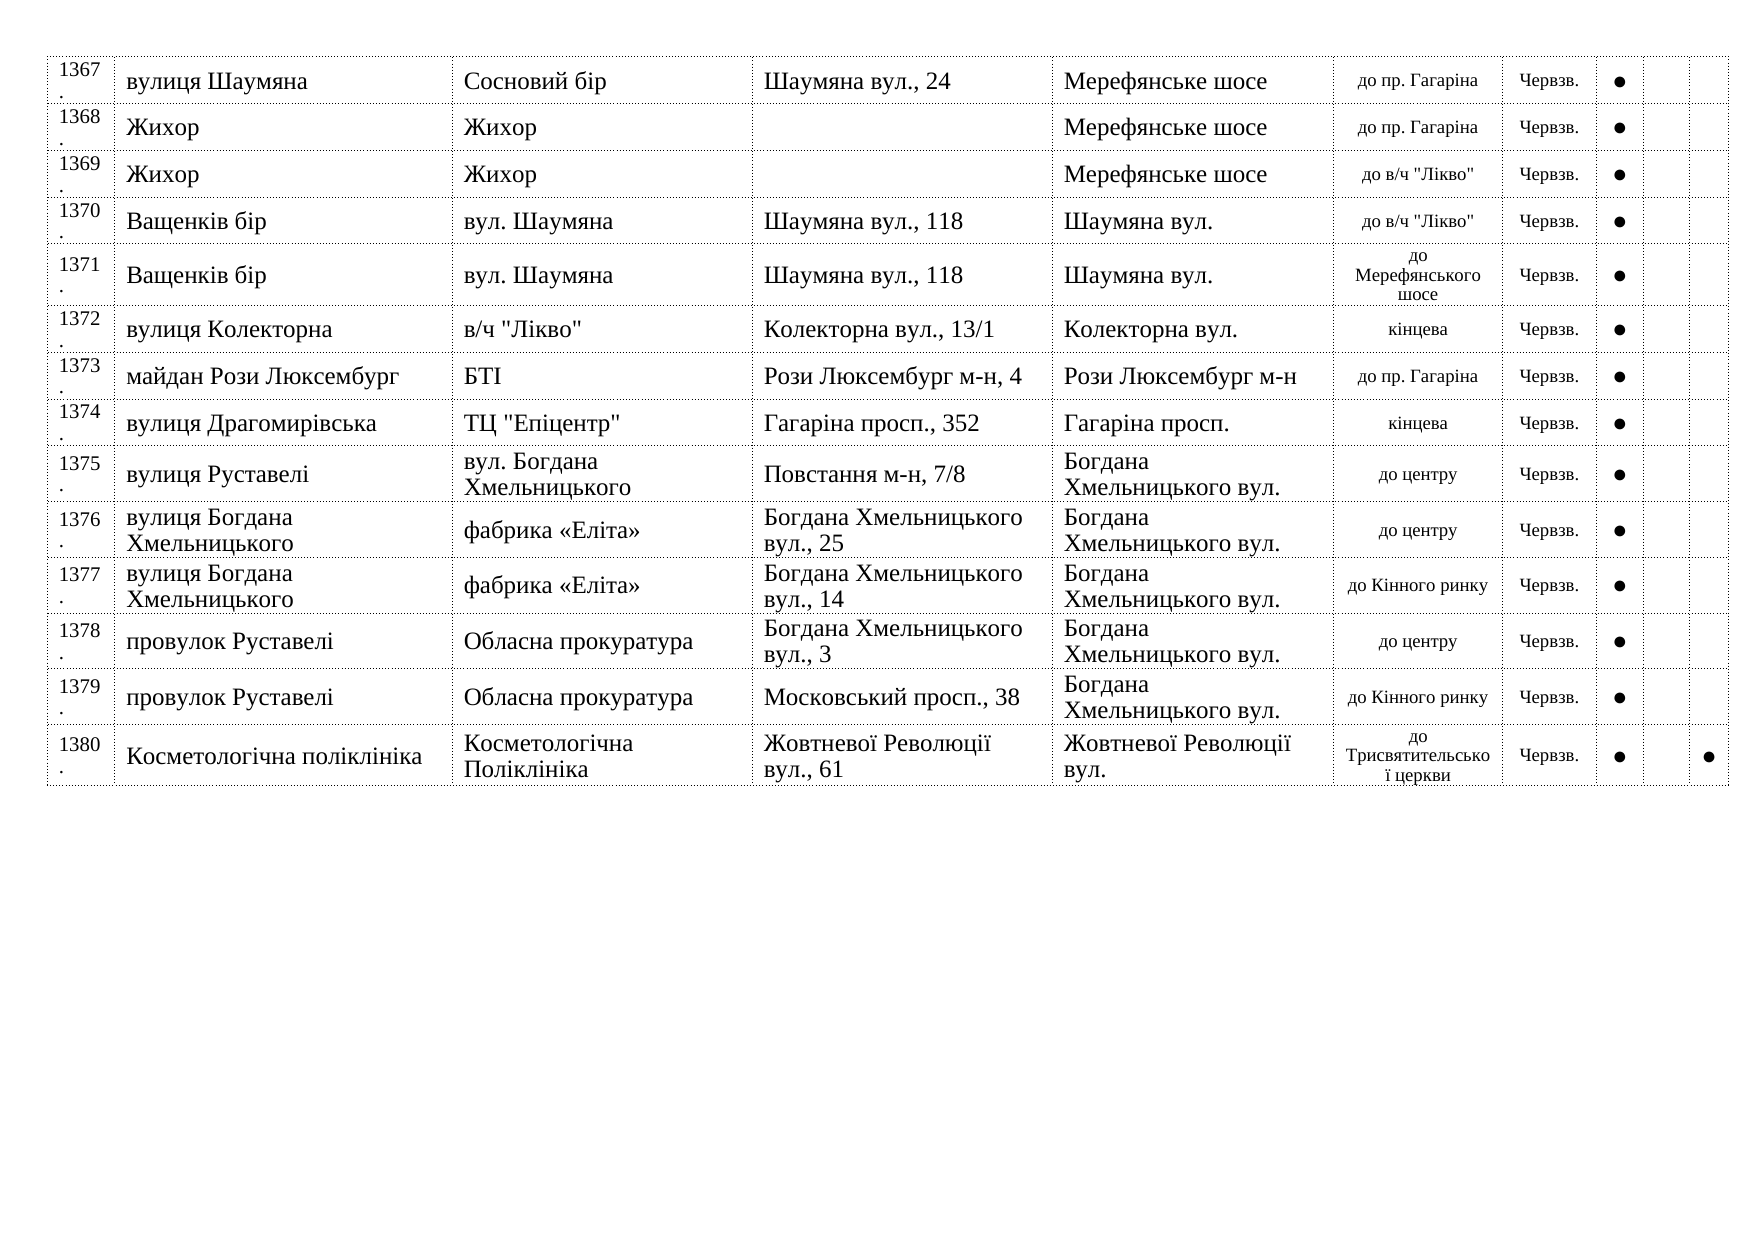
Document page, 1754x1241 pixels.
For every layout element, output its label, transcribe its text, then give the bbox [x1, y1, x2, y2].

table_cell [47, 243, 115, 305]
table_cell Шаумяна вул. [1052, 197, 1333, 243]
table_cell ● [1596, 103, 1643, 150]
table_cell Червзв. [1502, 668, 1596, 724]
table_cell ● [1596, 399, 1643, 445]
table_cell до Трисвятительської церкви [1334, 724, 1502, 785]
table_cell [47, 103, 115, 150]
table_cell [1643, 399, 1689, 445]
table_cell ● [1596, 445, 1643, 501]
table_cell Богдана Хмельницького вул. [1052, 557, 1333, 612]
table_cell [47, 352, 115, 398]
table_cell [1643, 501, 1689, 557]
table_cell БТІ [452, 352, 752, 398]
table_cell Червзв. [1502, 724, 1596, 785]
table_cell Жихор [452, 103, 752, 150]
table_cell до в/ч "Лікво" [1334, 197, 1502, 243]
table_cell ● [1596, 305, 1643, 352]
table_cell [1643, 103, 1689, 150]
table_cell кінцева [1334, 305, 1502, 352]
table_cell Червзв. [1502, 305, 1596, 352]
table_cell вул. Шаумяна [452, 197, 752, 243]
table_cell [1690, 56, 1728, 103]
table_cell до Мерефянського шосе [1334, 243, 1502, 305]
table_cell [1643, 56, 1689, 103]
table_cell ● [1596, 501, 1643, 557]
table_cell ● [1596, 557, 1643, 612]
table_cell [1643, 613, 1689, 668]
table_cell до центру [1334, 445, 1502, 501]
table_cell [1643, 197, 1689, 243]
table_cell Шаумяна вул., 24 [752, 56, 1052, 103]
table_cell [47, 501, 115, 557]
table_cell [47, 724, 115, 785]
table_cell [752, 103, 1052, 150]
table_cell майдан Рози Люксембург [115, 352, 452, 398]
table_cell [47, 399, 115, 445]
table_cell до Кінного ринку [1334, 557, 1502, 612]
table_cell Рози Люксембург м-н, 4 [752, 352, 1052, 398]
table_cell Червзв. [1502, 613, 1596, 668]
table_cell Богдана Хмельницького вул. [1052, 445, 1333, 501]
table_cell ● [1690, 724, 1728, 785]
table_cell Червзв. [1502, 399, 1596, 445]
table_cell ● [1596, 352, 1643, 398]
table_cell [1690, 352, 1728, 398]
table_cell до пр. Гагаріна [1334, 56, 1502, 103]
table_cell вул. Богдана Хмельницького [452, 445, 752, 501]
table_cell ● [1596, 668, 1643, 724]
table_cell [1690, 501, 1728, 557]
table_cell Жовтневої Революції вул., 61 [752, 724, 1052, 785]
table_cell [47, 445, 115, 501]
table_cell [1690, 103, 1728, 150]
table_cell Косметологічна Поліклініка [452, 724, 752, 785]
table_cell вулиця Богдана Хмельницького [115, 557, 452, 612]
table_cell до центру [1334, 613, 1502, 668]
table_cell Ващенків бір [115, 197, 452, 243]
table_cell [1643, 243, 1689, 305]
table_cell до центру [1334, 501, 1502, 557]
table_cell [1690, 613, 1728, 668]
table_cell [47, 668, 115, 724]
table_cell Жихор [452, 150, 752, 197]
table_cell вулиця Драгомирівська [115, 399, 452, 445]
table_cell ТЦ "Епіцентр" [452, 399, 752, 445]
table_cell Колекторна вул. [1052, 305, 1333, 352]
table_cell Червзв. [1502, 56, 1596, 103]
table_cell ● [1596, 150, 1643, 197]
table_cell Колекторна вул., 13/1 [752, 305, 1052, 352]
table_cell вулиця Богдана Хмельницького [115, 501, 452, 557]
table_cell [47, 56, 115, 103]
table_cell Богдана Хмельницького вул., 25 [752, 501, 1052, 557]
table_cell до пр. Гагаріна [1334, 352, 1502, 398]
table_cell Повстання м-н, 7/8 [752, 445, 1052, 501]
table_cell [1690, 243, 1728, 305]
table_cell Шаумяна вул., 118 [752, 197, 1052, 243]
table_cell [47, 557, 115, 612]
table_cell Обласна прокуратура [452, 668, 752, 724]
table_cell ● [1596, 243, 1643, 305]
table_cell Богдана Хмельницького вул. [1052, 668, 1333, 724]
table_cell [1643, 668, 1689, 724]
table_cell [1690, 150, 1728, 197]
table_cell [1690, 668, 1728, 724]
table_cell [1690, 305, 1728, 352]
table_cell [1643, 352, 1689, 398]
table_cell Мерефянське шосе [1052, 150, 1333, 197]
table_cell вул. Шаумяна [452, 243, 752, 305]
table_cell Богдана Хмельницького вул. [1052, 501, 1333, 557]
table_cell Рози Люксембург м-н [1052, 352, 1333, 398]
table_cell Червзв. [1502, 352, 1596, 398]
table_cell [47, 197, 115, 243]
table_cell фабрика «Еліта» [452, 501, 752, 557]
table_cell [1643, 150, 1689, 197]
table_cell ● [1596, 197, 1643, 243]
table_cell провулок Руставелі [115, 613, 452, 668]
table_cell в/ч "Лікво" [452, 305, 752, 352]
table_cell ● [1596, 56, 1643, 103]
table_cell [1643, 557, 1689, 612]
table_cell Червзв. [1502, 445, 1596, 501]
table_cell Гагаріна просп., 352 [752, 399, 1052, 445]
table_cell кінцева [1334, 399, 1502, 445]
table_cell Богдана Хмельницького вул. [1052, 613, 1333, 668]
table_cell [47, 150, 115, 197]
table_cell [1643, 724, 1689, 785]
table_cell Косметологічна поліклініка [115, 724, 452, 785]
table_cell [1690, 399, 1728, 445]
table_cell вулиця Колекторна [115, 305, 452, 352]
table_cell Богдана Хмельницького вул., 3 [752, 613, 1052, 668]
table_cell [47, 305, 115, 352]
table_cell [47, 613, 115, 668]
table_cell до в/ч "Лікво" [1334, 150, 1502, 197]
table_cell ● [1596, 724, 1643, 785]
table_cell Червзв. [1502, 501, 1596, 557]
table_cell Червзв. [1502, 103, 1596, 150]
table_cell ● [1596, 613, 1643, 668]
table_cell Жихор [115, 103, 452, 150]
table_cell Червзв. [1502, 150, 1596, 197]
table_cell Жовтневої Революції вул. [1052, 724, 1333, 785]
table_cell [752, 150, 1052, 197]
table_cell провулок Руставелі [115, 668, 452, 724]
table_cell до Кінного ринку [1334, 668, 1502, 724]
table_cell Сосновий бір [452, 56, 752, 103]
table_cell [1690, 197, 1728, 243]
table_cell [1690, 445, 1728, 501]
table_cell вулиця Шаумяна [115, 56, 452, 103]
table_cell Ващенків бір [115, 243, 452, 305]
table_cell [1690, 557, 1728, 612]
table_cell вулиця Руставелі [115, 445, 452, 501]
table_cell Обласна прокуратура [452, 613, 752, 668]
table_cell Червзв. [1502, 197, 1596, 243]
table_cell Мерефянське шосе [1052, 56, 1333, 103]
table_cell Червзв. [1502, 557, 1596, 612]
table_cell фабрика «Еліта» [452, 557, 752, 612]
table_cell Жихор [115, 150, 452, 197]
table_cell Богдана Хмельницького вул., 14 [752, 557, 1052, 612]
table_cell [1643, 305, 1689, 352]
table_cell Мерефянське шосе [1052, 103, 1333, 150]
table_cell Червзв. [1502, 243, 1596, 305]
table_cell Гагаріна просп. [1052, 399, 1333, 445]
table_cell Шаумяна вул. [1052, 243, 1333, 305]
table_cell [1643, 445, 1689, 501]
table_cell Московський просп., 38 [752, 668, 1052, 724]
table_cell Шаумяна вул., 118 [752, 243, 1052, 305]
table_cell до пр. Гагаріна [1334, 103, 1502, 150]
